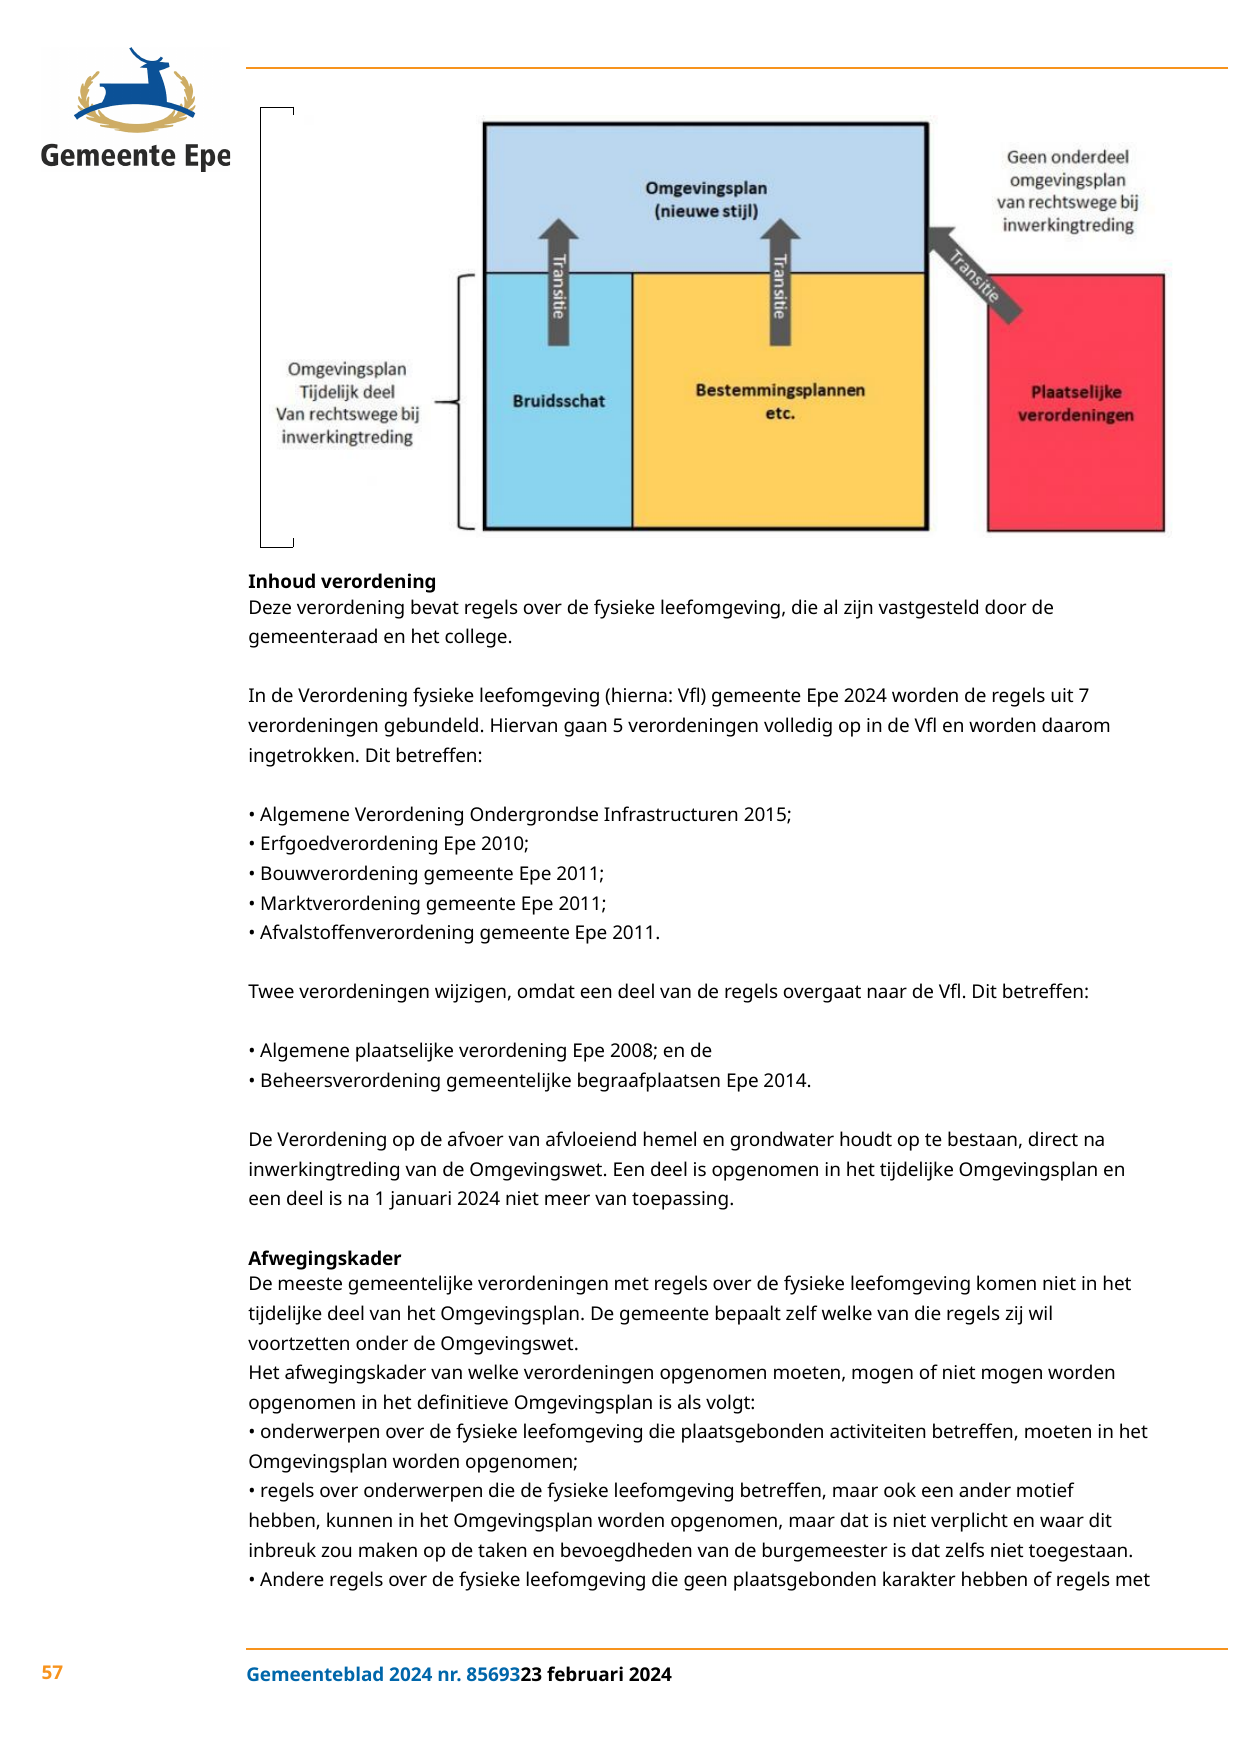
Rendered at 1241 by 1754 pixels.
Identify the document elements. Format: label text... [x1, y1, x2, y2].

text Afwegingskader [248, 1245, 1152, 1271]
picture [268, 115, 1173, 538]
text • regels over onderwerpen die de fysieke leefomgeving betreffen, maar ook een ander motief hebben, kunnen in het Omgevingsplan worden opgenomen, maar dat is niet verplicht en waar dit inbreuk zou maken op de taken en bevoegdheden van de burgemeester is dat zelfs niet toegestaan. [248, 1478, 1152, 1562]
text • Algemene Verordening Ondergrondse Infrastructuren 2015; [248, 801, 1152, 827]
text • Andere regels over de fysieke leefomgeving die geen plaatsgebonden karakter hebben of regels met [248, 1566, 1152, 1592]
text Twee verordeningen wijzigen, omdat een deel van de regels overgaat naar de Vfl. Dit betreffen: [248, 978, 1152, 1004]
text Inhoud verordening [248, 568, 1152, 594]
text De meeste gemeentelijke verordeningen met regels over de fysieke leefomgeving komen niet in het tijdelijke deel van het Omgevingsplan. De gemeente bepaalt zelf welke van die regels zij wil voortzetten onder de Omgevingswet. [248, 1271, 1152, 1355]
text Het afwegingskader van welke verordeningen opgenomen moeten, mogen of niet mogen worden opgenomen in het definitieve Omgevingsplan is als volgt: [248, 1359, 1152, 1414]
text Deze verordening bevat regels over de fysieke leefomgeving, die al zijn vastgesteld door de gemeenteraad en het college. [248, 594, 1152, 649]
text • Beheersverordening gemeentelijke begraafplaatsen Epe 2014. [248, 1067, 1152, 1093]
text • Erfgoedverordening Epe 2010; [248, 831, 1152, 856]
text De Verordening op de afvoer van afvloeiend hemel en grondwater houdt op te bestaan, direct na inwerkingtreding van de Omgevingswet. Een deel is opgenomen in het tijdelijke Omgevingsplan en een deel is na 1 januari 2024 niet meer van toepassing. [248, 1126, 1152, 1211]
text • onderwerpen over de fysieke leefomgeving die plaatsgebonden activiteiten betreffen, moeten in het Omgevingsplan worden opgenomen; [248, 1418, 1152, 1474]
text • Marktverordening gemeente Epe 2011; [248, 890, 1152, 916]
text • Afvalstoffenverordening gemeente Epe 2011. [248, 919, 1152, 945]
text • Algemene plaatselijke verordening Epe 2008; en de [248, 1038, 1152, 1063]
text • Bouwverordening gemeente Epe 2011; [248, 860, 1152, 886]
text In de Verordening fysieke leefomgeving (hierna: Vfl) gemeente Epe 2024 worden de regels uit 7 verordeningen gebundeld. Hiervan gaan 5 verordeningen volledig op in de Vfl en worden daarom ingetrokken. Dit betreffen: [248, 683, 1152, 768]
picture [41, 47, 231, 172]
